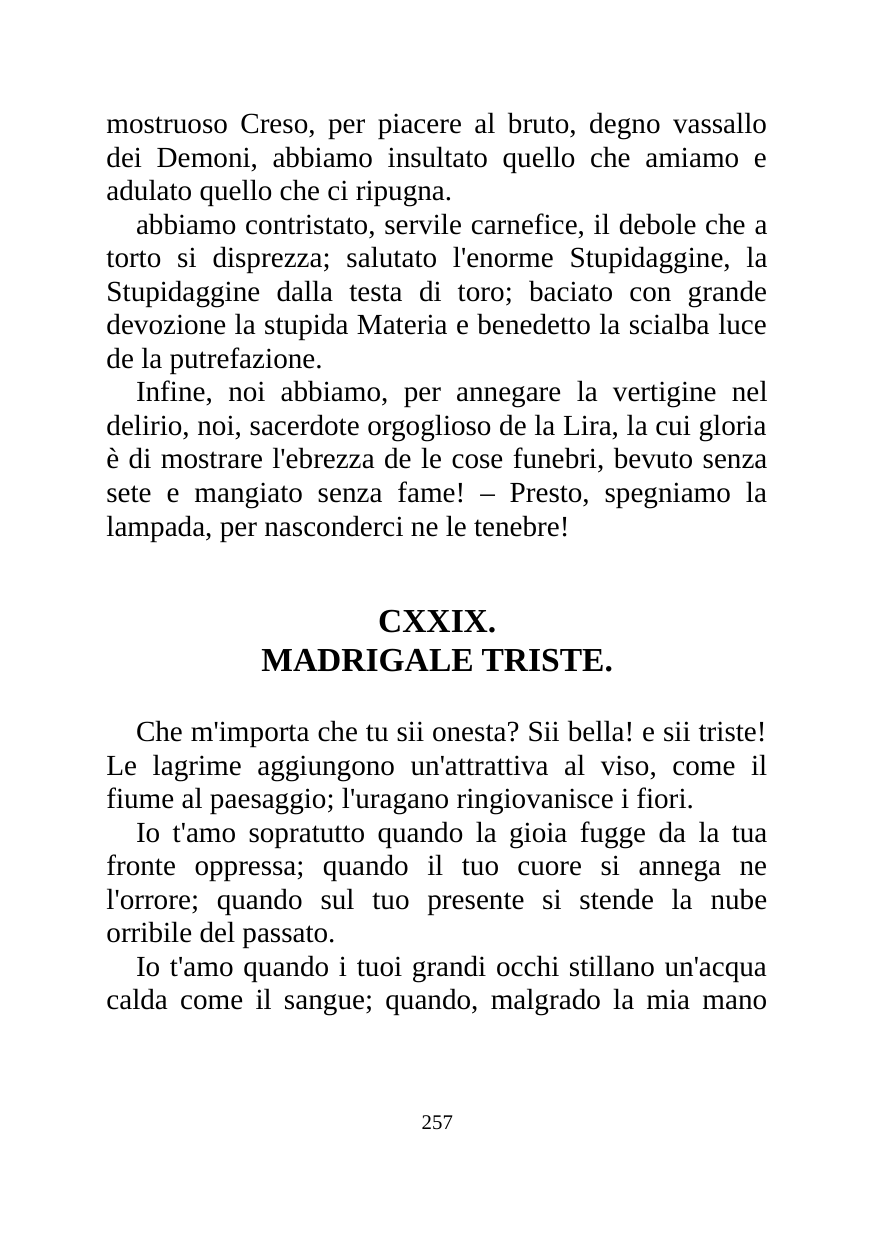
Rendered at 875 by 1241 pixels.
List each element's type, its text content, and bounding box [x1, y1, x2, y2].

text abbiamo contristato, servile carnefice, il debole che a torto si disprezza; salutato l'enorme Stupidaggine, la Stupidaggine dalla testa di toro; baciato con grande devozione la stupida Materia e benedetto la scialba luce de la putrefazione. [106, 207, 768, 374]
text Io t'amo sopratutto quando la gioia fugge da la tua fronte oppressa; quando il tuo cuore si annega ne l'orrore; quando sul tuo presente si stende la nube orribile del passato. [106, 815, 768, 949]
text Che m'importa che tu sii onesta? Sii bella! e sii triste! Le lagrime aggiungono un'attrattiva al viso, come il fiume al paesaggio; l'uragano ringiovanisce i fiori. [106, 714, 768, 815]
subtitle CXXIX. MADRIGALE TRISTE. [106, 601, 768, 679]
text Infine, noi abbiamo, per annegare la vertigine nel delirio, noi, sacerdote orgoglioso de la Lira, la cui gloria è di mostrare l'ebrezza de le cose funebri, bevuto senza sete e mangiato senza fame! – Presto, spegniamo la lampada, per nasconderci ne le tenebre! [106, 374, 768, 542]
text Io t'amo quando i tuoi grandi occhi stillano un'acqua calda come il sangue; quando, malgrado la mia mano [106, 949, 768, 1016]
text mostruoso Creso, per piacere al bruto, degno vassallo dei Demoni, abbiamo insultato quello che amiamo e adulato quello che ci ripugna. [106, 106, 768, 207]
